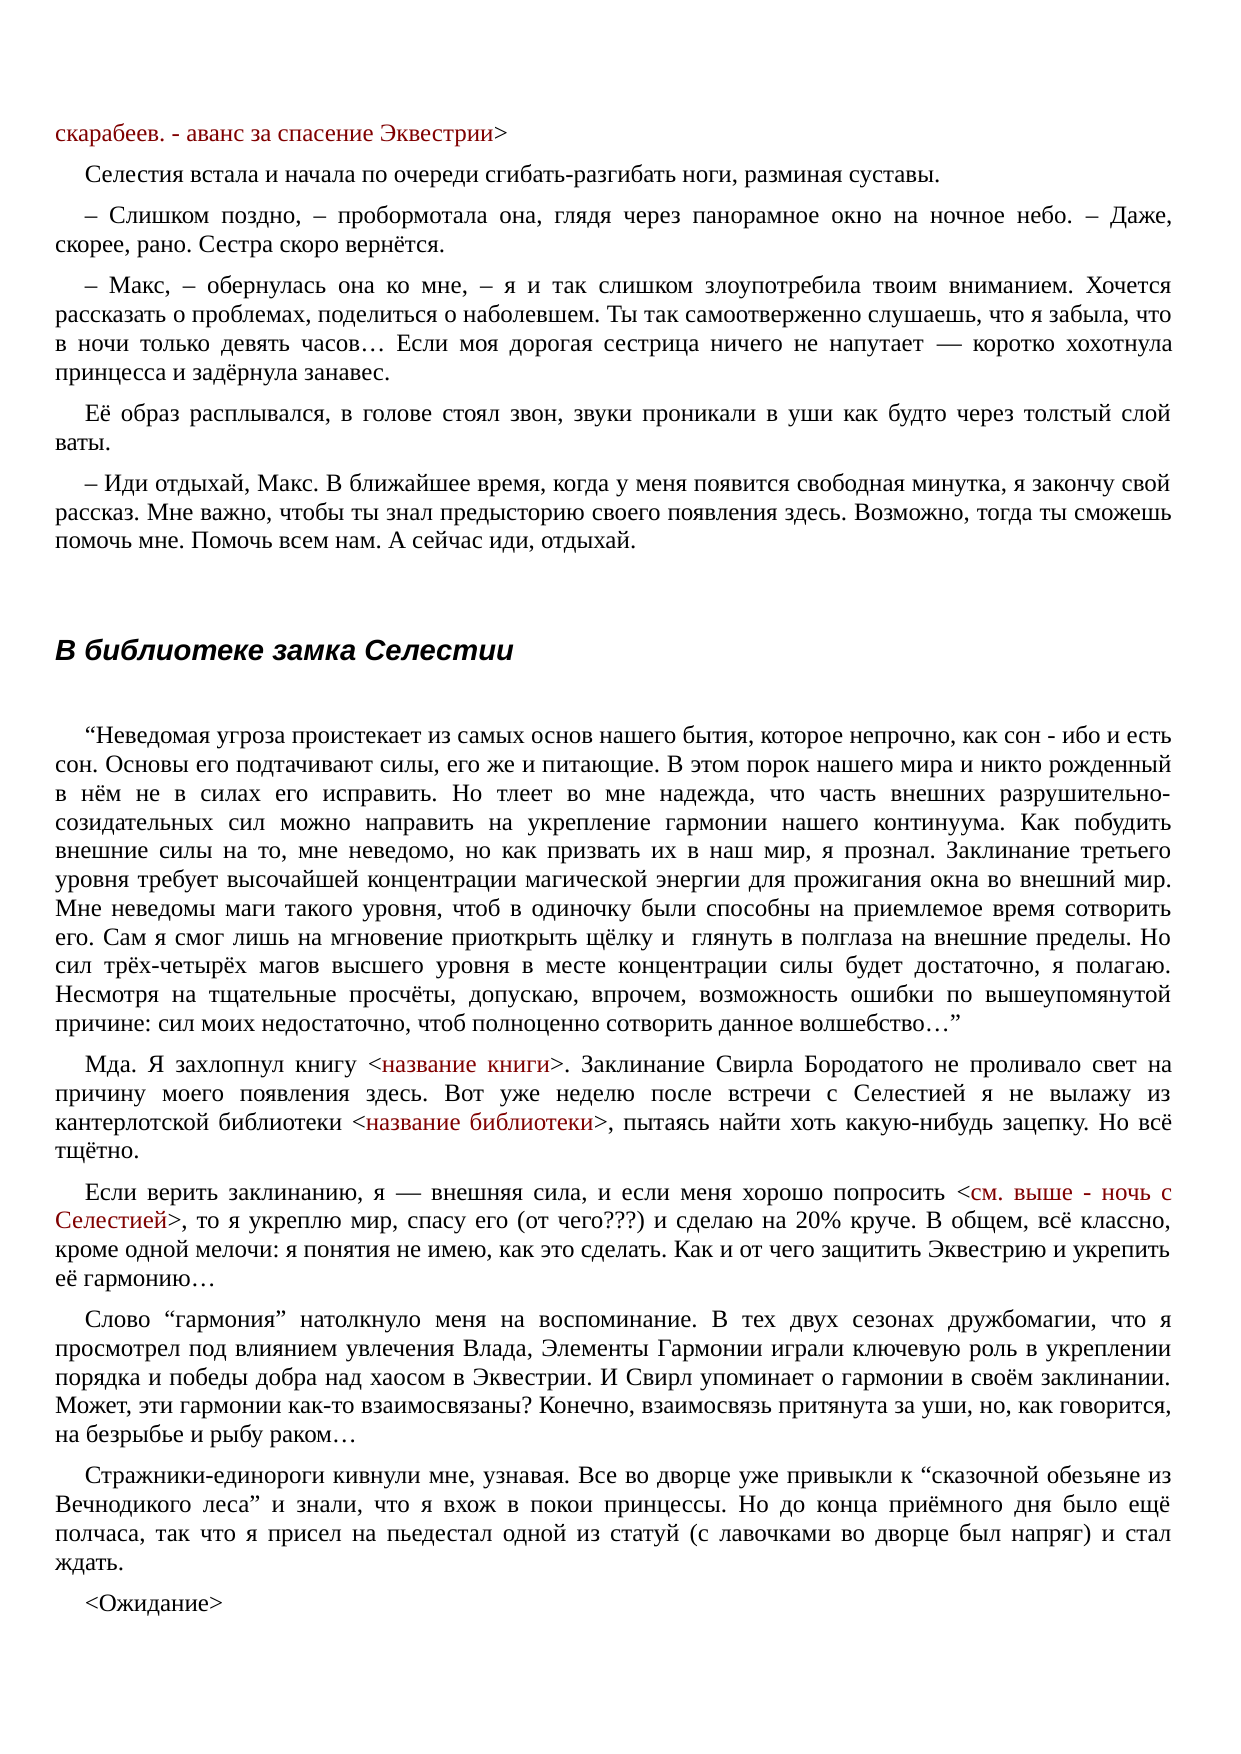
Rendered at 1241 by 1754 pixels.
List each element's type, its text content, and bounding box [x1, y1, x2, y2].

text Стражники-единороги кивнули мне, узнавая. Все во дворце уже привыкли к “сказочной обезьяне из Вечнодикого леса” и знали, что я вхож в покои принцессы. Но до конца приёмного дня было ещё полчаса, так что я присел на пьедестал одной из статуй (с лавочками во дворце был напряг) и стал ждать. [55, 1460, 1172, 1575]
text скарабеев. - аванс за спасение Эквестрии> [55, 118, 1172, 147]
text Её образ расплывался, в голове стоял звон, звуки проникали в уши как будто через толстый слой ваты. [55, 398, 1172, 456]
text Селестия встала и начала по очереди сгибать-разгибать ноги, разминая суставы. [55, 159, 1172, 188]
text – Макс, – обернулась она ко мне, – я и так слишком злоупотребила твоим вниманием. Хочется рассказать о проблемах, поделиться о наболевшем. Ты так самоотверженно слушаешь, что я забыла, что в ночи только девять часов… Если моя дорогая сестрица ничего не напутает — коротко хохотнула принцесса и задёрнула занавес. [55, 271, 1172, 386]
text – Иди отдыхай, Макс. В ближайшее время, когда у меня появится свободная минутка, я закончу свой рассказ. Мне важно, чтобы ты знал предысторию своего появления здесь. Возможно, тогда ты сможешь помочь мне. Помочь всем нам. А сейчас иди, отдыхай. [55, 468, 1172, 554]
text Слово “гармония” натолкнуло меня на воспоминание. В тех двух сезонах дружбомагии, что я просмотрел под влиянием увлечения Влада, Элементы Гармонии играли ключевую роль в укреплении порядка и победы добра над хаосом в Эквестрии. И Свирл упоминает о гармонии в своём заклинании. Может, эти гармонии как-то взаимосвязаны? Конечно, взаимосвязь притянута за уши, но, как говорится, на безрыбье и рыбу раком… [55, 1304, 1172, 1448]
text – Слишком поздно, – пробормотала она, глядя через панорамное окно на ночное небо. – Даже, скорее, рано. Сестра скоро вернётся. [55, 201, 1172, 258]
text Если верить заклинанию, я — внешняя сила, и если меня хорошо попросить <см. выше - ночь с Селестией>, то я укреплю мир, спасу его (от чего???) и сделаю на 20% круче. В общем, всё классно, кроме одной мелочи: я понятия не имею, как это сделать. Как и от чего защитить Эквестрию и укрепить её гармонию… [55, 1177, 1172, 1292]
subtitle В библиотеке замка Селестии [55, 633, 1172, 667]
text “Неведомая угроза проистекает из самых основ нашего бытия, которое непрочно, как сон - ибо и есть сон. Основы его подтачивают силы, его же и питающие. В этом порок нашего мира и никто рожденный в нём не в силах его исправить. Но тлеет во мне надежда, что часть внешних разрушительно-созидательных сил можно направить на укрепление гармонии нашего континуума. Как побудить внешние силы на то, мне неведомо, но как призвать их в наш мир, я прознал. Заклинание третьего уровня требует высочайшей концентрации магической энергии для прожигания окна во внешний мир. Мне неведомы маги такого уровня, чтоб в одиночку были способны на приемлемое время сотворить его. Сам я смог лишь на мгновение приоткрыть щёлку и глянуть в полглаза на внешние пределы. Но сил трёх-четырёх магов высшего уровня в месте концентрации силы будет достаточно, я полагаю. Несмотря на тщательные просчёты, допускаю, впрочем, возможность ошибки по вышеупомянутой причине: сил моих недостаточно, чтоб полноценно сотворить данное волшебство…” [55, 720, 1172, 1037]
text Мда. Я захлопнул книгу <название книги>. Заклинание Свирла Бородатого не проливало свет на причину моего появления здесь. Вот уже неделю после встречи с Селестией я не вылажу из кантерлотской библиотеки <название библиотеки>, пытаясь найти хоть какую-нибудь зацепку. Но всё тщётно. [55, 1049, 1172, 1164]
text <Ожидание> [55, 1588, 1172, 1617]
